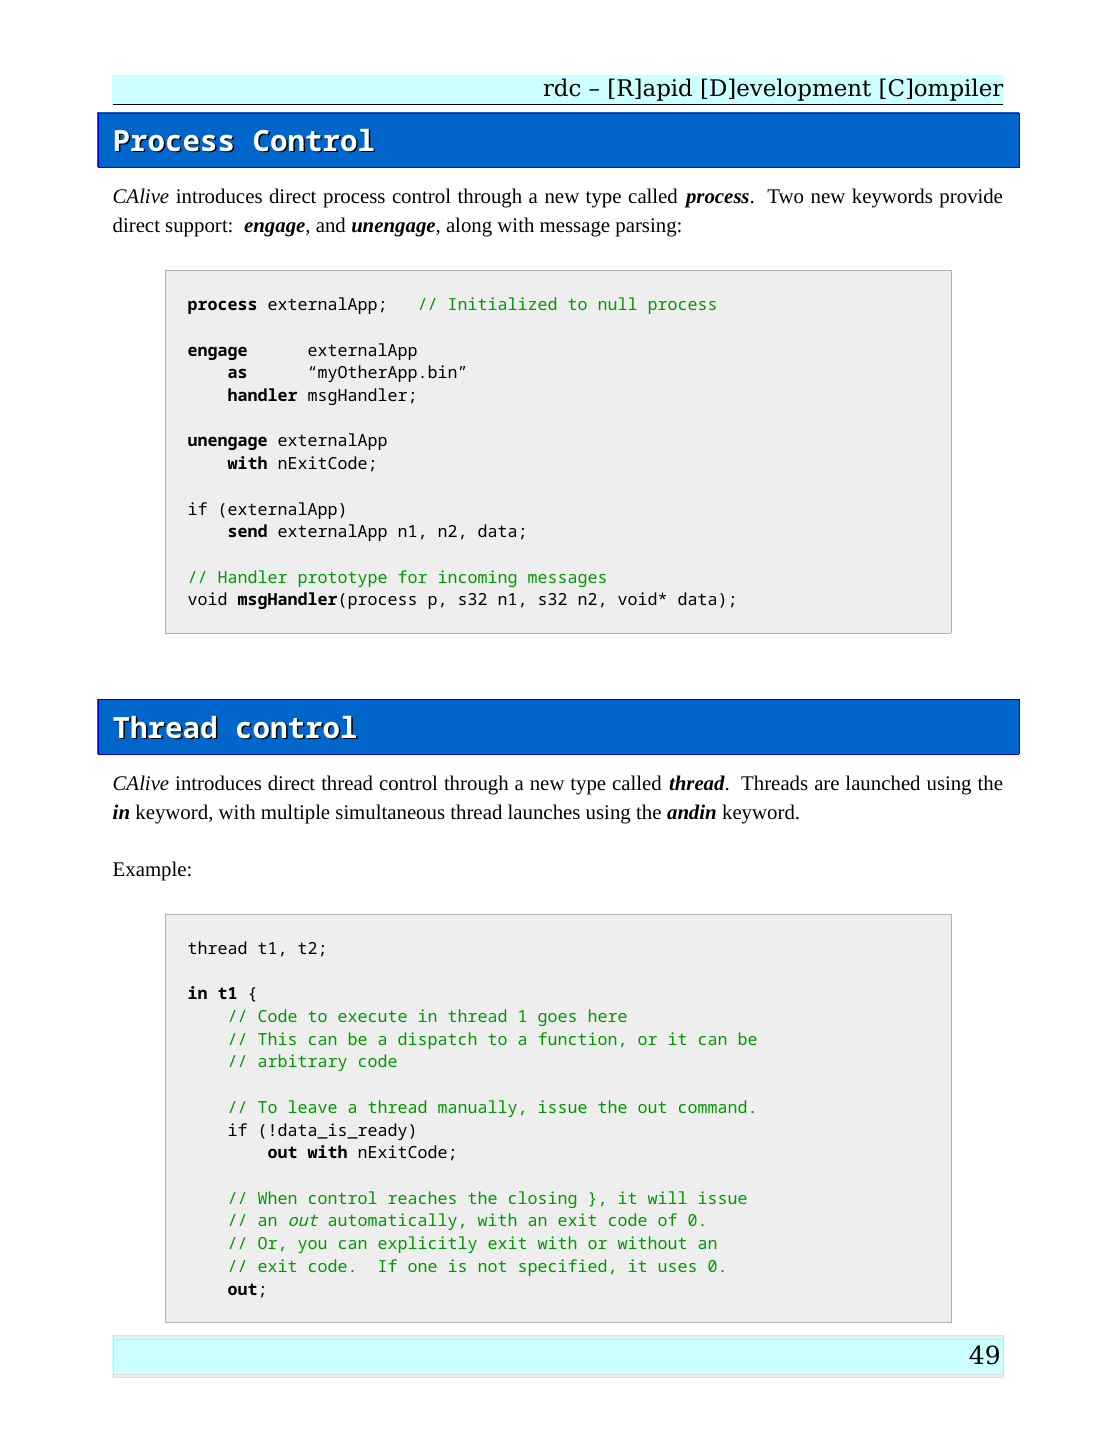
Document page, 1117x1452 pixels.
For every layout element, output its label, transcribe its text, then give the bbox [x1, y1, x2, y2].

subtitle Thread control [99, 700, 1019, 754]
subtitle Process Control [99, 114, 1019, 167]
text CAlive introduces direct process control through a new type called process. Two new keywords provide direct support: engage, and unengage, along with message parsing: [112, 184, 1003, 237]
text CAlive introduces direct thread control through a new type called thread. Threads are launched using the in keyword, with multiple simultaneous thread launches using the andin keyword. [112, 771, 1003, 824]
text process externalApp; // Initialized to null process engage externalApp as “myOtherApp.bin” handler msgHandler; unengage externalApp with nExitCode; if (externalApp) send externalApp n1, n2, data; // Handler prototype for incoming messages void msgHandler(process p, s32 n1, s32 n2, void* data); [166, 271, 951, 633]
text thread t1, t2; in t1 { // Code to execute in thread 1 goes here // This can be a dispatch to a function, or it can be // arbitrary code // To leave a thread manually, issue the out command. if (!data_is_ready) out with nExitCode; // When control reaches the closing }, it will issue // an out automatically, with an exit code of 0. // Or, you can explicitly exit with or without an // exit code. If one is not specified, it uses 0. out; [166, 915, 951, 1322]
text Example: [112, 857, 1003, 881]
